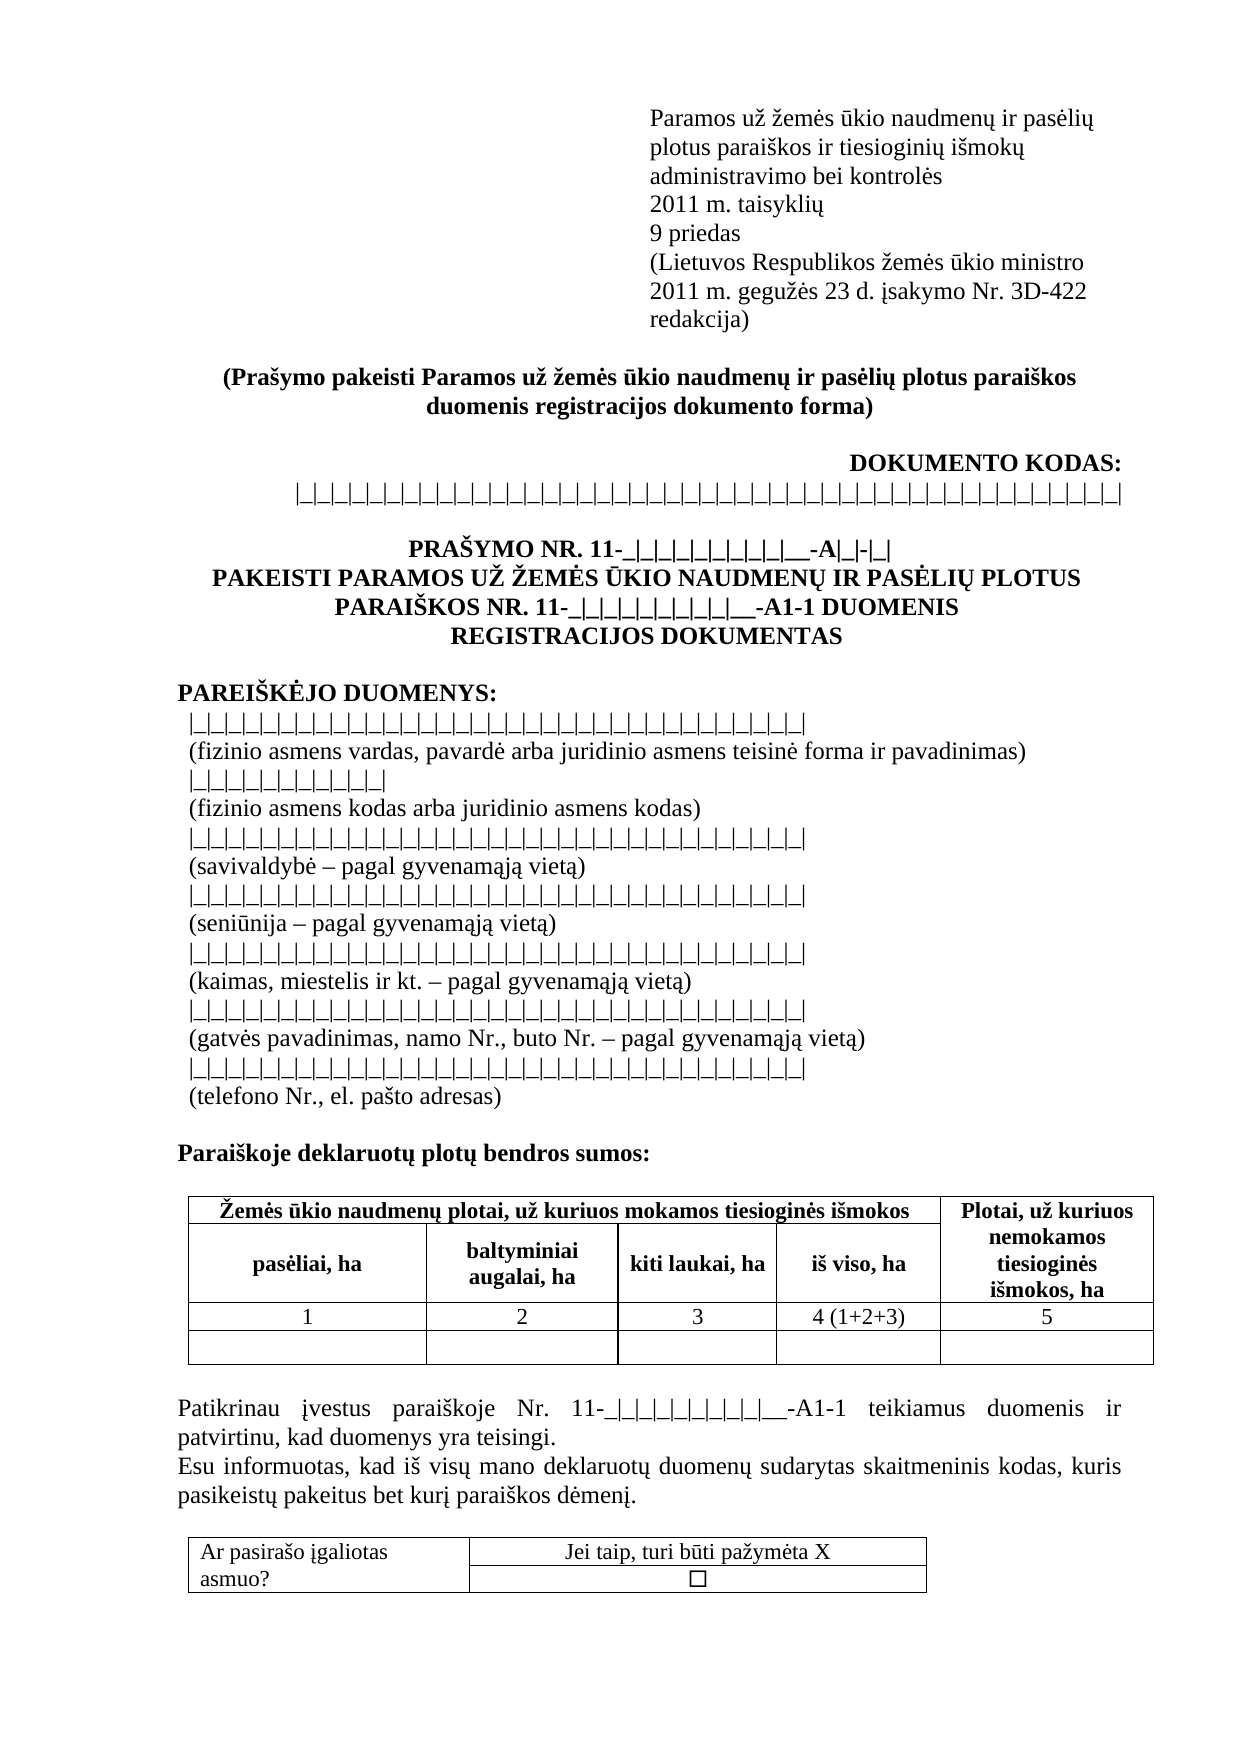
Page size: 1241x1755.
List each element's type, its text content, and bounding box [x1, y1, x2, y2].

text Esu informuotas, kad iš visų mano deklaruotų duomenų sudarytas skaitmeninis kodas, kuris pasikeistų pakeitus bet kurį paraiškos dėmenį. [177, 1451, 1122, 1508]
table_cell 4 (1+2+3) [777, 1303, 940, 1330]
table_cell 1 [189, 1303, 426, 1330]
table_cell |_|_|_|_|_|_|_|_|_|_|_|_|_|_|_|_|_|_|_|_|_|_|_|_|_|_|_|_|_|_|_|_|_|_|_| (seniūnija – pagal gyvenamąją vietą) [177, 880, 1138, 937]
table_cell |_|_|_|_|_|_|_|_|_|_|_|_|_|_|_|_|_|_|_|_|_|_|_|_|_|_|_|_|_|_|_|_|_|_|_| (kaimas, miestelis ir kt. – pagal gyvenamąją vietą) [177, 937, 1138, 994]
table_header Jei taip, turi būti pažymėta X [470, 1538, 926, 1564]
table_header Plotai, už kuriuos nemokamos tiesioginės išmokos, ha [941, 1197, 1153, 1302]
table_cell 2 [427, 1303, 617, 1330]
text Paraiškoje deklaruotų plotų bendros sumos: [177, 1138, 1122, 1167]
text DOKUMENTO kodas: [177, 448, 1122, 477]
text (Prašymo pakeisti Paramos už žemės ūkio naudmenų ir pasėlių plotus paraiškos duomenis registracijos dokumento forma) [177, 362, 1122, 419]
text Pareiškėjo duomenys: [177, 678, 1122, 707]
table_cell pasėliai, ha [189, 1224, 426, 1302]
table_cell [619, 1331, 776, 1364]
table_cell [427, 1331, 617, 1364]
table_cell iš viso, ha [777, 1224, 940, 1302]
table_cell [777, 1331, 940, 1364]
table_cell baltyminiai augalai, ha [427, 1224, 617, 1302]
text registracijos dokumentas [177, 621, 1122, 649]
text PAkeisti Paramos už žemės ūkio naudmenų ir pasėlių plotus [177, 563, 1122, 592]
table_cell [941, 1331, 1153, 1364]
table_header Ar pasirašo įgaliotas asmuo? [189, 1538, 469, 1592]
table_cell [] [470, 1566, 926, 1592]
text Patikrinau įvestus paraiškoje Nr. 11-_|_|_|_|_|_|_|_|_|__-A1-1 teikiamus duomenis ir patvirtinu, kad duomenys yra teisingi. [177, 1393, 1122, 1451]
text 2011 m. gegužės 23 d. įsakymo Nr. 3D-422 redakcija) [649, 276, 1122, 333]
table_header |_|_|_|_|_|_|_|_|_|_|_|_|_|_|_|_|_|_|_|_|_|_|_|_|_|_|_|_|_|_|_|_|_|_|_| (fizinio asmens vardas, pavardė arba juridinio asmens teisinė forma ir pavadinimas) [177, 707, 1138, 764]
text Paramos už žemės ūkio naudmenų ir pasėlių [649, 103, 1122, 132]
text 2011 m. taisyklių [649, 189, 1122, 218]
table_cell |_|_|_|_|_|_|_|_|_|_|_|_|_|_|_|_|_|_|_|_|_|_|_|_|_|_|_|_|_|_|_|_|_|_|_| (telefono Nr., el. pašto adresas) [177, 1052, 1138, 1109]
text plotus paraiškos ir tiesioginių išmokų [649, 132, 1122, 161]
text administravimo bei kontrolės [649, 161, 1122, 189]
table_cell kiti laukai, ha [619, 1224, 776, 1302]
text prašymo Nr. 11-_|_|_|_|_|_|_|_|_|__-A|_|-|_| [177, 534, 1122, 563]
text 9 priedas [649, 218, 1122, 247]
table_cell 3 [619, 1303, 776, 1330]
text (Lietuvos Respublikos žemės ūkio ministro [649, 247, 1122, 276]
table_cell |_|_|_|_|_|_|_|_|_|_|_|_|_|_|_|_|_|_|_|_|_|_|_|_|_|_|_|_|_|_|_|_|_|_|_| (savivaldybė – pagal gyvenamąją vietą) [177, 822, 1138, 879]
table_cell |_|_|_|_|_|_|_|_|_|_|_|_|_|_|_|_|_|_|_|_|_|_|_|_|_|_|_|_|_|_|_|_|_|_|_| (gatvės pavadinimas, namo Nr., buto Nr. – pagal gyvenamąją vietą) [177, 995, 1138, 1052]
table_cell 5 [941, 1303, 1153, 1330]
text |_|_|_|_|_|_|_|_|_|_|_|_|_|_|_|_|_|_|_|_|_|_|_|_|_|_|_|_|_|_|_|_|_|_|_|_|_|_|_|_|_|_|_|_|_|_|_| [177, 477, 1122, 506]
text paraiškos Nr. 11-_|_|_|_|_|_|_|_|_|__-A1-1 duomenis [177, 592, 1122, 621]
table_cell |_|_|_|_|_|_|_|_|_|_|_| (fizinio asmens kodas arba juridinio asmens kodas) [177, 765, 1138, 822]
table_header Žemės ūkio naudmenų plotai, už kuriuos mokamos tiesioginės išmokos [189, 1197, 940, 1223]
table_cell [189, 1331, 426, 1364]
